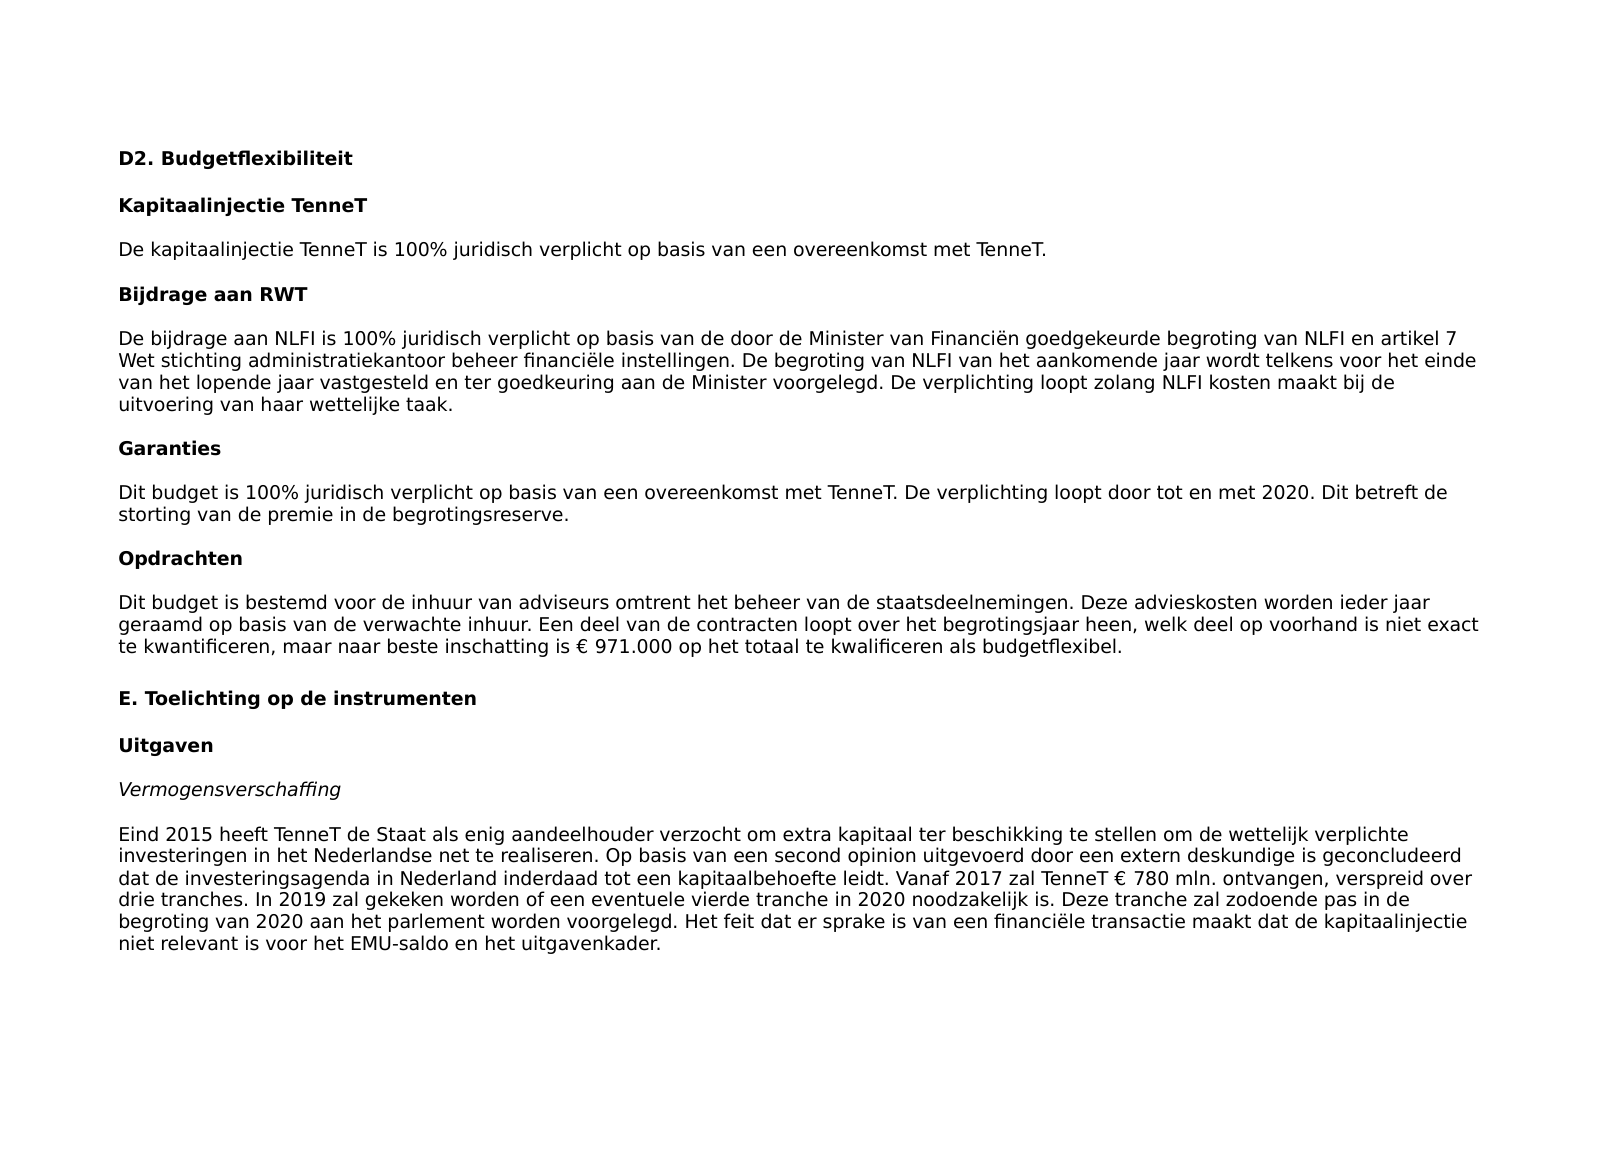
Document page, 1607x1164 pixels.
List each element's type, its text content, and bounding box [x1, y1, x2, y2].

subtitle D2. Budgetflexibiliteit [118, 148, 1488, 170]
subtitle Uitgaven [118, 735, 1488, 757]
subtitle Bijdrage aan RWT [118, 283, 1488, 305]
subtitle Garanties [118, 438, 1488, 460]
text De bijdrage aan NLFI is 100% juridisch verplicht op basis van de door de Minister van Financiën goedgekeurde begroting van NLFI en artikel 7 Wet stichting administratiekantoor beheer financiële instellingen. De begroting van NLFI van het aankomende jaar wordt telkens voor het einde van het lopende jaar vastgesteld en ter goedkeuring aan de Minister voorgelegd. De verplichting loopt zolang NLFI kosten maakt bij de uitvoering van haar wettelijke taak. [118, 328, 1488, 416]
text Eind 2015 heeft TenneT de Staat als enig aandeelhouder verzocht om extra kapitaal ter beschikking te stellen om de wettelijk verplichte investeringen in het Nederlandse net te realiseren. Op basis van een second opinion uitgevoerd door een extern deskundige is geconcludeerd dat de investeringsagenda in Nederland inderdaad tot een kapitaalbehoefte leidt. Vanaf 2017 zal TenneT € 780 mln. ontvangen, verspreid over drie tranches. In 2019 zal gekeken worden of een eventuele vierde tranche in 2020 noodzakelijk is. Deze tranche zal zodoende pas in de begroting van 2020 aan het parlement worden voorgelegd. Het feit dat er sprake is van een financiële transactie maakt dat de kapitaalinjectie niet relevant is voor het EMU-saldo en het uitgavenkader. [118, 823, 1488, 955]
subtitle Opdrachten [118, 548, 1488, 570]
text Dit budget is bestemd voor de inhuur van adviseurs omtrent het beheer van de staatsdeelnemingen. Deze advieskosten worden ieder jaar geraamd op basis van de verwachte inhuur. Een deel van de contracten loopt over het begrotingsjaar heen, welk deel op voorhand is niet exact te kwantificeren, maar naar beste inschatting is € 971.000 op het totaal te kwalificeren als budgetflexibel. [118, 592, 1488, 658]
subtitle Kapitaalinjectie TenneT [118, 195, 1488, 217]
text Dit budget is 100% juridisch verplicht op basis van een overeenkomst met TenneT. De verplichting loopt door tot en met 2020. Dit betreft de storting van de premie in de begrotingsreserve. [118, 482, 1488, 526]
subtitle Vermogensverschaffing [118, 779, 1488, 801]
subtitle E. Toelichting op de instrumenten [118, 688, 1488, 710]
text De kapitaalinjectie TenneT is 100% juridisch verplicht op basis van een overeenkomst met TenneT. [118, 239, 1488, 261]
